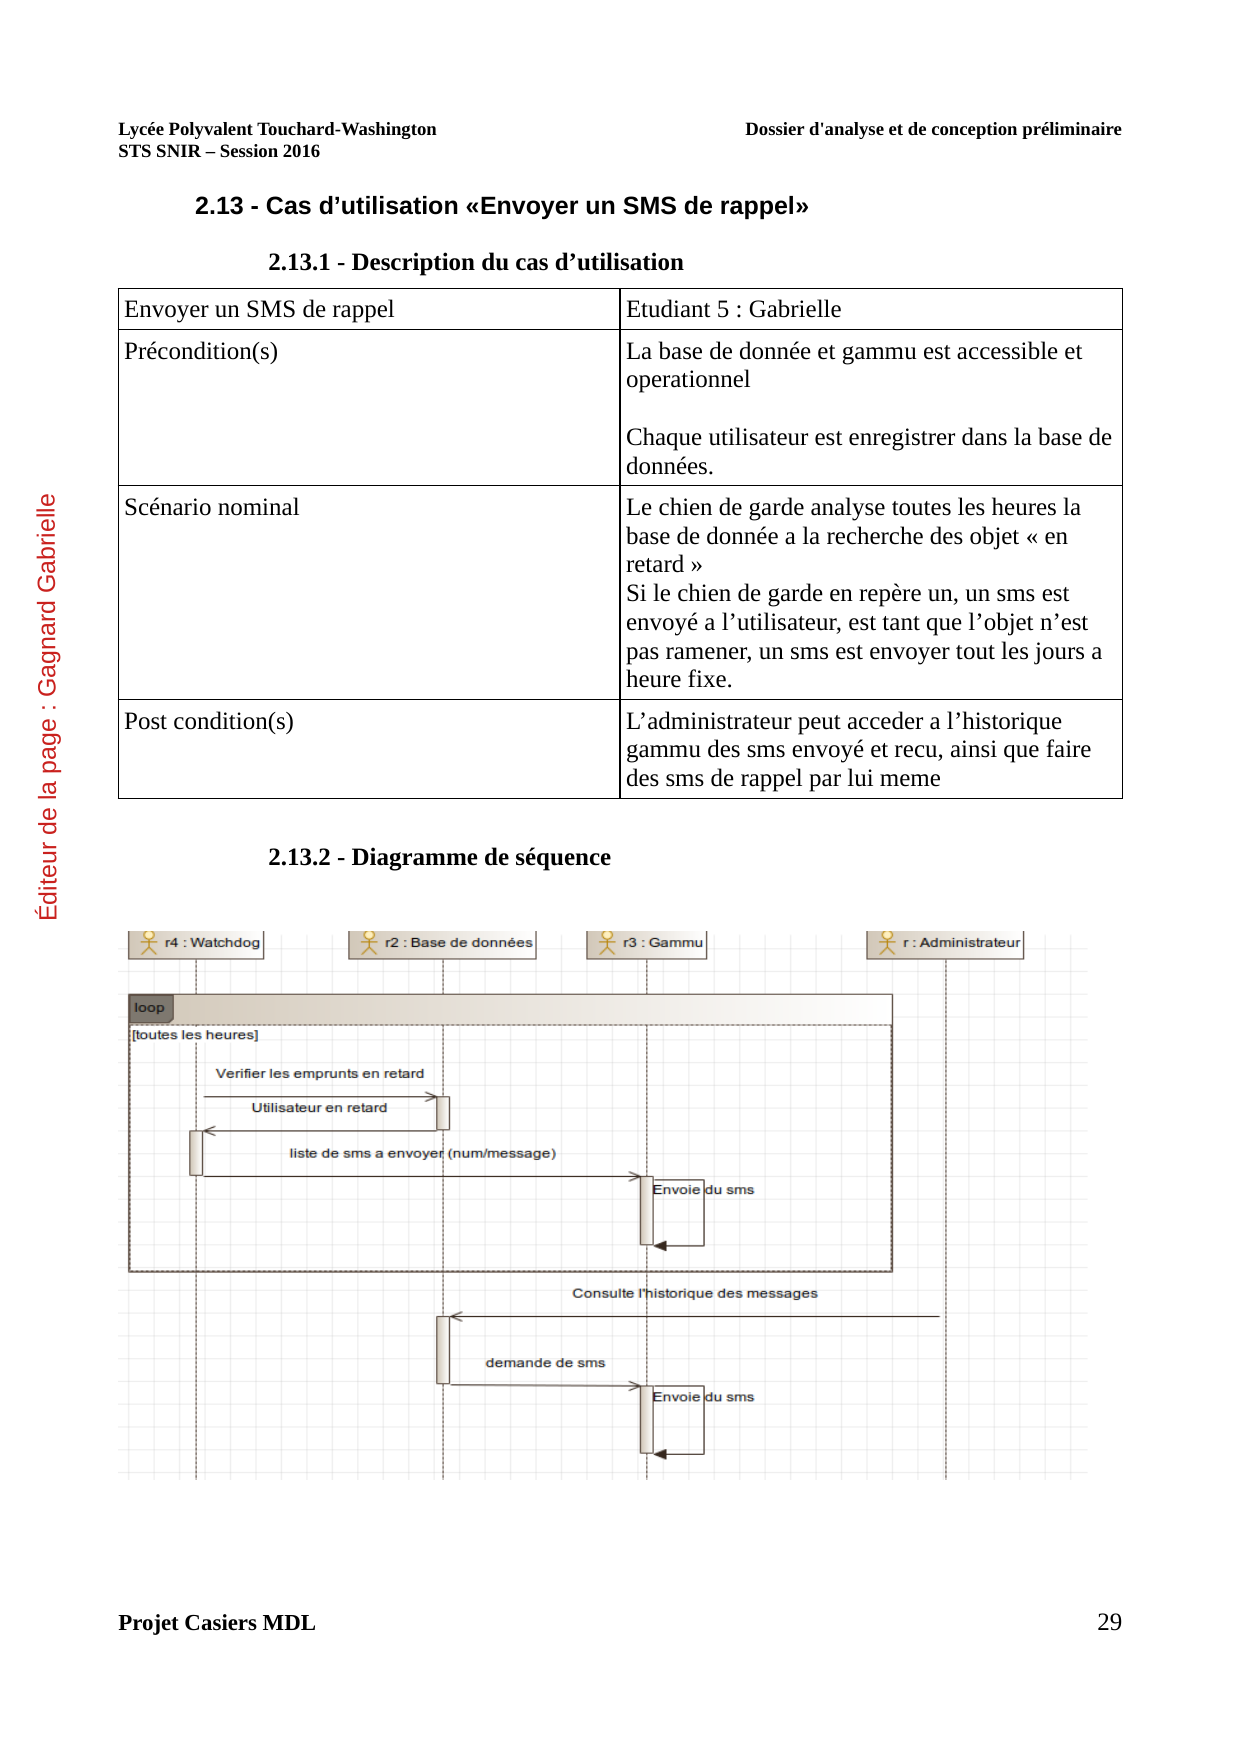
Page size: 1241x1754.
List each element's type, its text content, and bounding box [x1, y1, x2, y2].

table_cell L’administrateur peut acceder a l’historique gammu des sms envoyé et recu, ainsi que faire des sms de rappel par lui meme [621, 700, 1122, 798]
table_cell La base de donnée et gammu est accessible et operationnel Chaque utilisateur est enregistrer dans la base de données. [621, 330, 1122, 485]
subtitle 2.13 - Cas d’utilisation «Envoyer un SMS de rappel» [195, 191, 1122, 219]
table_cell Scénario nominal [119, 486, 619, 699]
picture [118, 931, 1088, 1480]
table_cell Le chien de garde analyse toutes les heures la base de donnée a la recherche des objet « en retard » Si le chien de garde en repère un, un sms est envoyé a l’utilisateur, est tant que l’objet n’est pas ramener, un sms est envoyer tout les jours a heure fixe. [621, 486, 1122, 699]
table_header Envoyer un SMS de rappel [119, 289, 619, 329]
subtitle 2.13.1 - Description du cas d’utilisation [118, 247, 1122, 275]
table_cell Précondition(s) [119, 330, 619, 485]
table_header Etudiant 5 : Gabrielle [621, 289, 1122, 329]
subtitle 2.13.2 - Diagramme de séquence [118, 842, 1122, 871]
table_cell Post condition(s) [119, 700, 619, 798]
